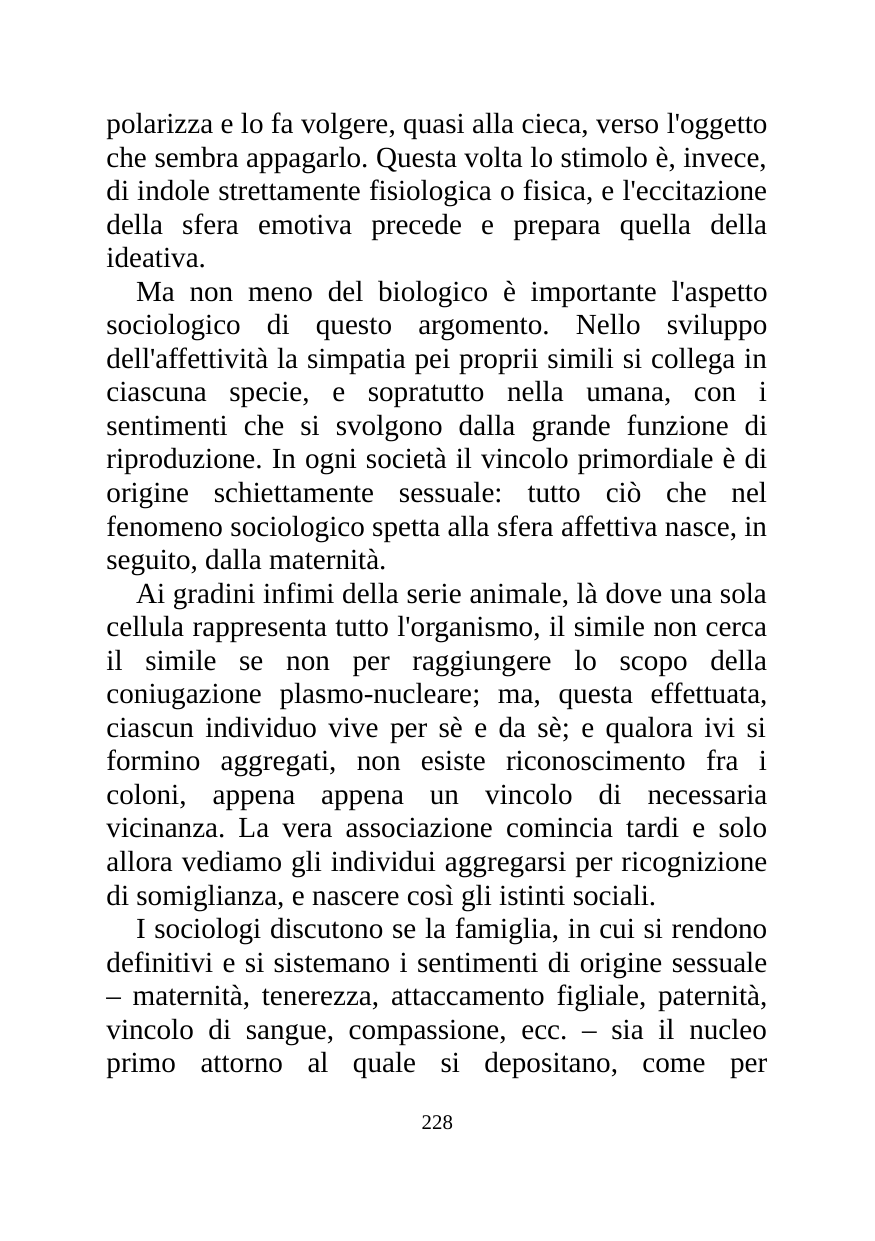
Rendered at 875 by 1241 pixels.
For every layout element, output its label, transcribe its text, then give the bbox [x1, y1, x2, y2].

text I sociologi discutono se la famiglia, in cui si rendono definitivi e si sistemano i sentimenti di origine sessuale – maternità, tenerezza, attaccamento figliale, paternità, vincolo di sangue, compassione, ecc. – sia il nucleo primo attorno al quale si depositano, come per [106, 911, 768, 1079]
text polarizza e lo fa volgere, quasi alla cieca, verso l'oggetto che sembra appagarlo. Questa volta lo stimolo è, invece, di indole strettamente fisiologica o fisica, e l'eccitazione della sfera emotiva precede e prepara quella della ideativa. [106, 106, 768, 274]
text Ma non meno del biologico è importante l'aspetto sociologico di questo argomento. Nello sviluppo dell'affettività la simpatia pei proprii simili si collega in ciascuna specie, e sopratutto nella umana, con i sentimenti che si svolgono dalla grande funzione di riproduzione. In ogni società il vincolo primordiale è di origine schiettamente sessuale: tutto ciò che nel fenomeno sociologico spetta alla sfera affettiva nasce, in seguito, dalla maternità. [106, 274, 768, 576]
text Ai gradini infimi della serie animale, là dove una sola cellula rappresenta tutto l'organismo, il simile non cerca il simile se non per raggiungere lo scopo della coniugazione plasmo-nucleare; ma, questa effettuata, ciascun individuo vive per sè e da sè; e qualora ivi si formino aggregati, non esiste riconoscimento fra i coloni, appena appena un vincolo di necessaria vicinanza. La vera associazione comincia tardi e solo allora vediamo gli individui aggregarsi per ricognizione di somiglianza, e nascere così gli istinti sociali. [106, 576, 768, 911]
